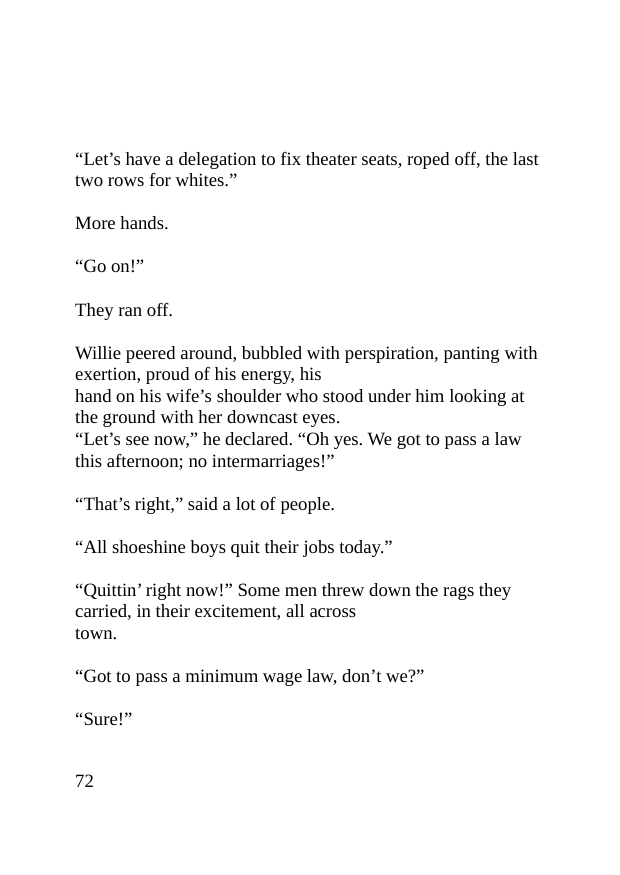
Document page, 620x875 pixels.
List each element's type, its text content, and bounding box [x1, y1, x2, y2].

text “Let’s have a delegation to fix theater seats, roped off, the last two rows for whites.” More hands. “Go on!” They ran off. Willie peered around, bubbled with perspiration, panting with exertion, proud of his energy, his hand on his wife’s shoulder who stood under him looking at the ground with her downcast eyes. “Let’s see now,” he declared. “Oh yes. We got to pass a law this afternoon; no intermarriages!” “That’s right,” said a lot of people. “All shoeshine boys quit their jobs today.” “Quittin’ right now!” Some men threw down the rags they carried, in their excitement, all across town. “Got to pass a minimum wage law, don’t we?” “Sure!” [75, 126, 544, 730]
